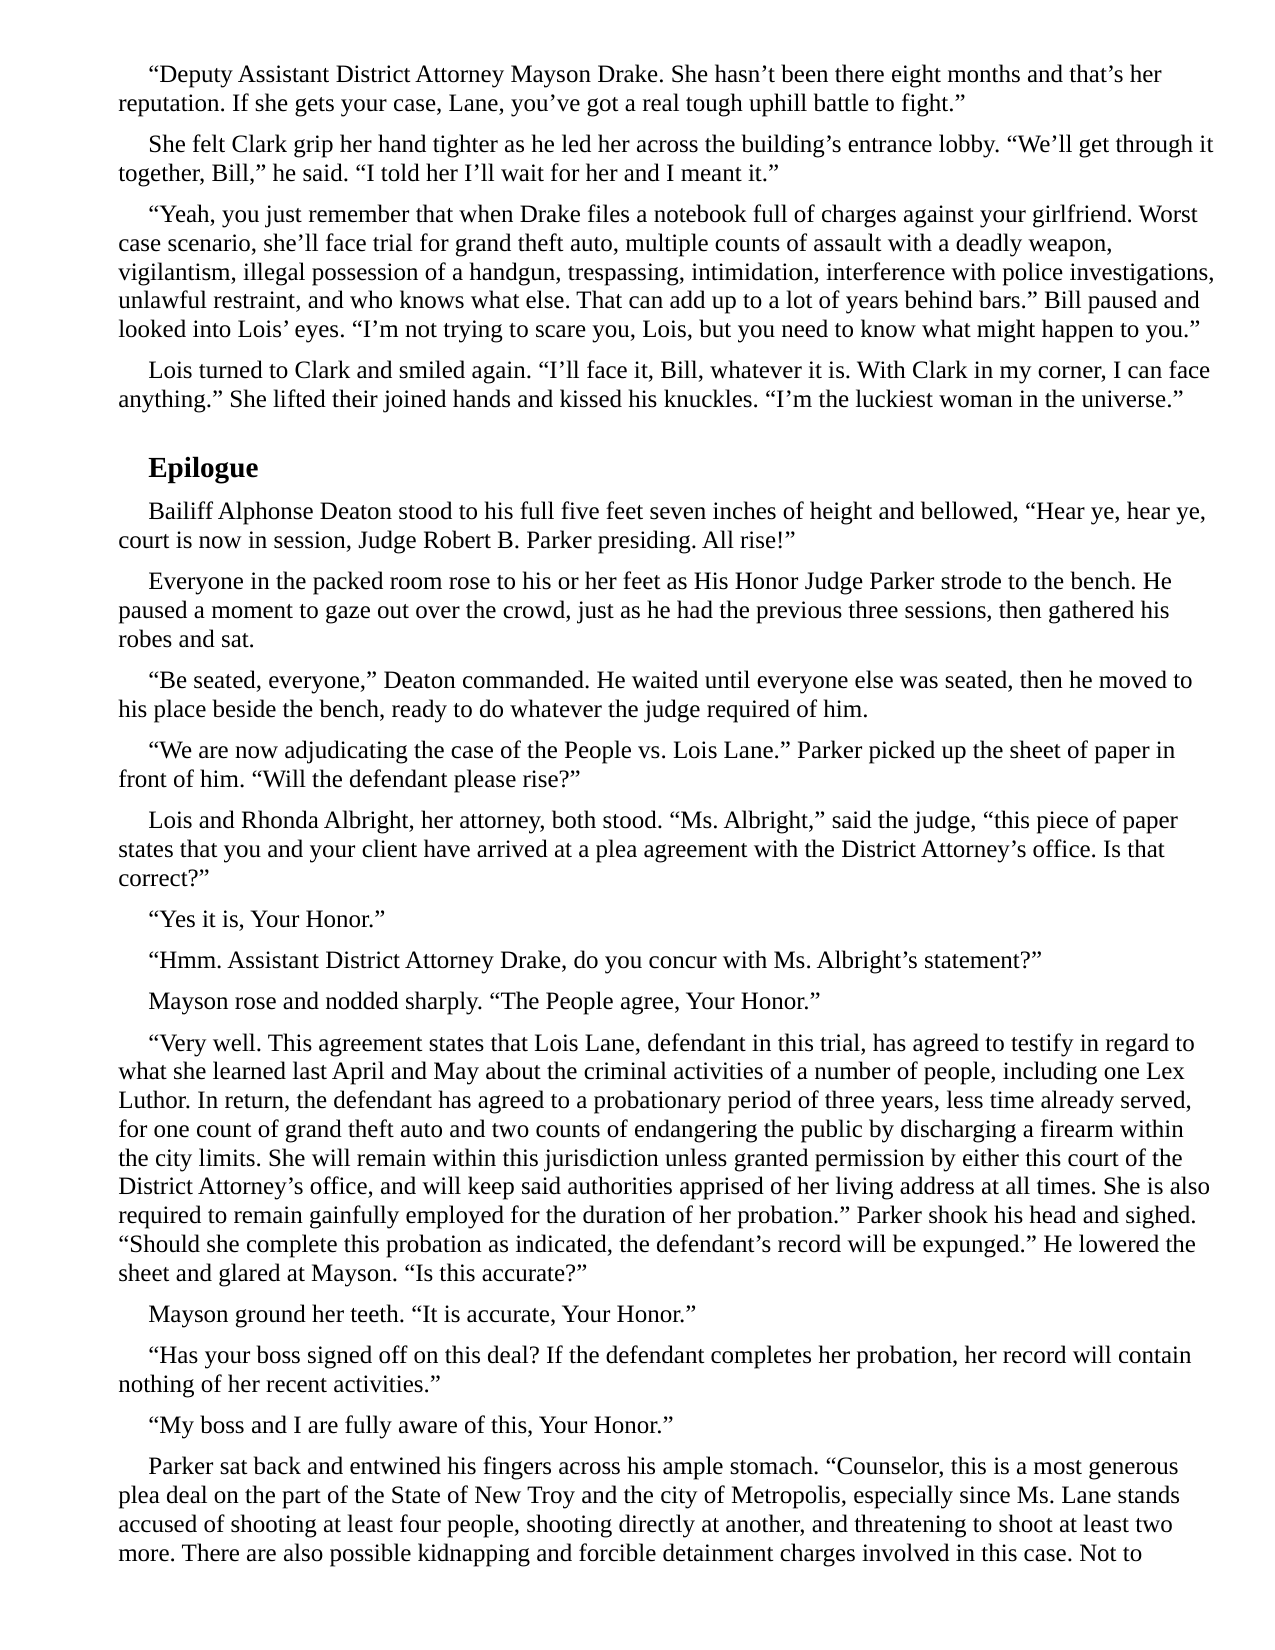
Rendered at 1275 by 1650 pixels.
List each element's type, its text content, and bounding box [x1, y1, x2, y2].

text “Has your boss signed off on this deal? If the defendant completes her probation, her record will contain nothing of her recent activities.” [118, 1340, 1216, 1398]
text “Very well. This agreement states that Lois Lane, defendant in this trial, has agreed to testify in regard to what she learned last April and May about the criminal activities of a number of people, including one Lex Luthor. In return, the defendant has agreed to a probationary period of three years, less time already served, for one count of grand theft auto and two counts of endangering the public by discharging a firearm within the city limits. She will remain within this jurisdiction unless granted permission by either this court of the District Attorney’s office, and will keep said authorities apprised of her living address at all times. She is also required to remain gainfully employed for the duration of her probation.” Parker shook his head and sighed. “Should she complete this probation as indicated, the defendant’s record will be expunged.” He lowered the sheet and glared at Mayson. “Is this accurate?” [118, 1028, 1216, 1286]
subtitle Epilogue [118, 450, 1216, 484]
text She felt Clark grip her hand tighter as he led her across the building’s entrance lobby. “We’ll get through it together, Bill,” he said. “I told her I’ll wait for her and I meant it.” [118, 129, 1216, 187]
text Bailiff Alphonse Deaton stood to his full five feet seven inches of height and bellowed, “Hear ye, hear ye, court is now in session, Judge Robert B. Parker presiding. All rise!” [118, 496, 1216, 554]
text Lois turned to Clark and smiled again. “I’ll face it, Bill, whatever it is. With Clark in my corner, I can face anything.” She lifted their joined hands and kissed his knuckles. “I’m the luckiest woman in the universe.” [118, 355, 1216, 413]
text “Be seated, everyone,” Deaton commanded. He waited until everyone else was seated, then he moved to his place beside the bench, ready to do whatever the judge required of him. [118, 665, 1216, 723]
text “My boss and I are fully aware of this, Your Honor.” [118, 1410, 1216, 1439]
text Lois and Rhonda Albright, her attorney, both stood. “Ms. Albright,” said the judge, “this piece of paper states that you and your client have arrived at a plea agreement with the District Attorney’s office. Is that correct?” [118, 805, 1216, 891]
text “Hmm. Assistant District Attorney Drake, do you concur with Ms. Albright’s statement?” [118, 945, 1216, 974]
text “Deputy Assistant District Attorney Mayson Drake. She hasn’t been there eight months and that’s her reputation. If she gets your case, Lane, you’ve got a real tough uphill battle to fight.” [118, 59, 1216, 117]
text Mayson rose and nodded sharply. “The People agree, Your Honor.” [118, 986, 1216, 1015]
text Mayson ground her teeth. “It is accurate, Your Honor.” [118, 1299, 1216, 1328]
text “Yeah, you just remember that when Drake files a notebook full of charges against your girlfriend. Worst case scenario, she’ll face trial for grand theft auto, multiple counts of assault with a deadly weapon, vigilantism, illegal possession of a handgun, trespassing, intimidation, interference with police investigations, unlawful restraint, and who knows what else. That can add up to a lot of years behind bars.” Bill paused and looked into Lois’ eyes. “I’m not trying to scare you, Lois, but you need to know what might happen to you.” [118, 199, 1216, 343]
text Parker sat back and entwined his fingers across his ample stomach. “Counselor, this is a most generous plea deal on the part of the State of New Troy and the city of Metropolis, especially since Ms. Lane stands accused of shooting at least four people, shooting directly at another, and threatening to shoot at least two more. There are also possible kidnapping and forcible detainment charges involved in this case. Not to [118, 1451, 1216, 1566]
text “Yes it is, Your Honor.” [118, 904, 1216, 933]
text “We are now adjudicating the case of the People vs. Lois Lane.” Parker picked up the sheet of paper in front of him. “Will the defendant please rise?” [118, 735, 1216, 793]
text Everyone in the packed room rose to his or her feet as His Honor Judge Parker strode to the bench. He paused a moment to gaze out over the crowd, just as he had the previous three sessions, then gathered his robes and sat. [118, 566, 1216, 653]
